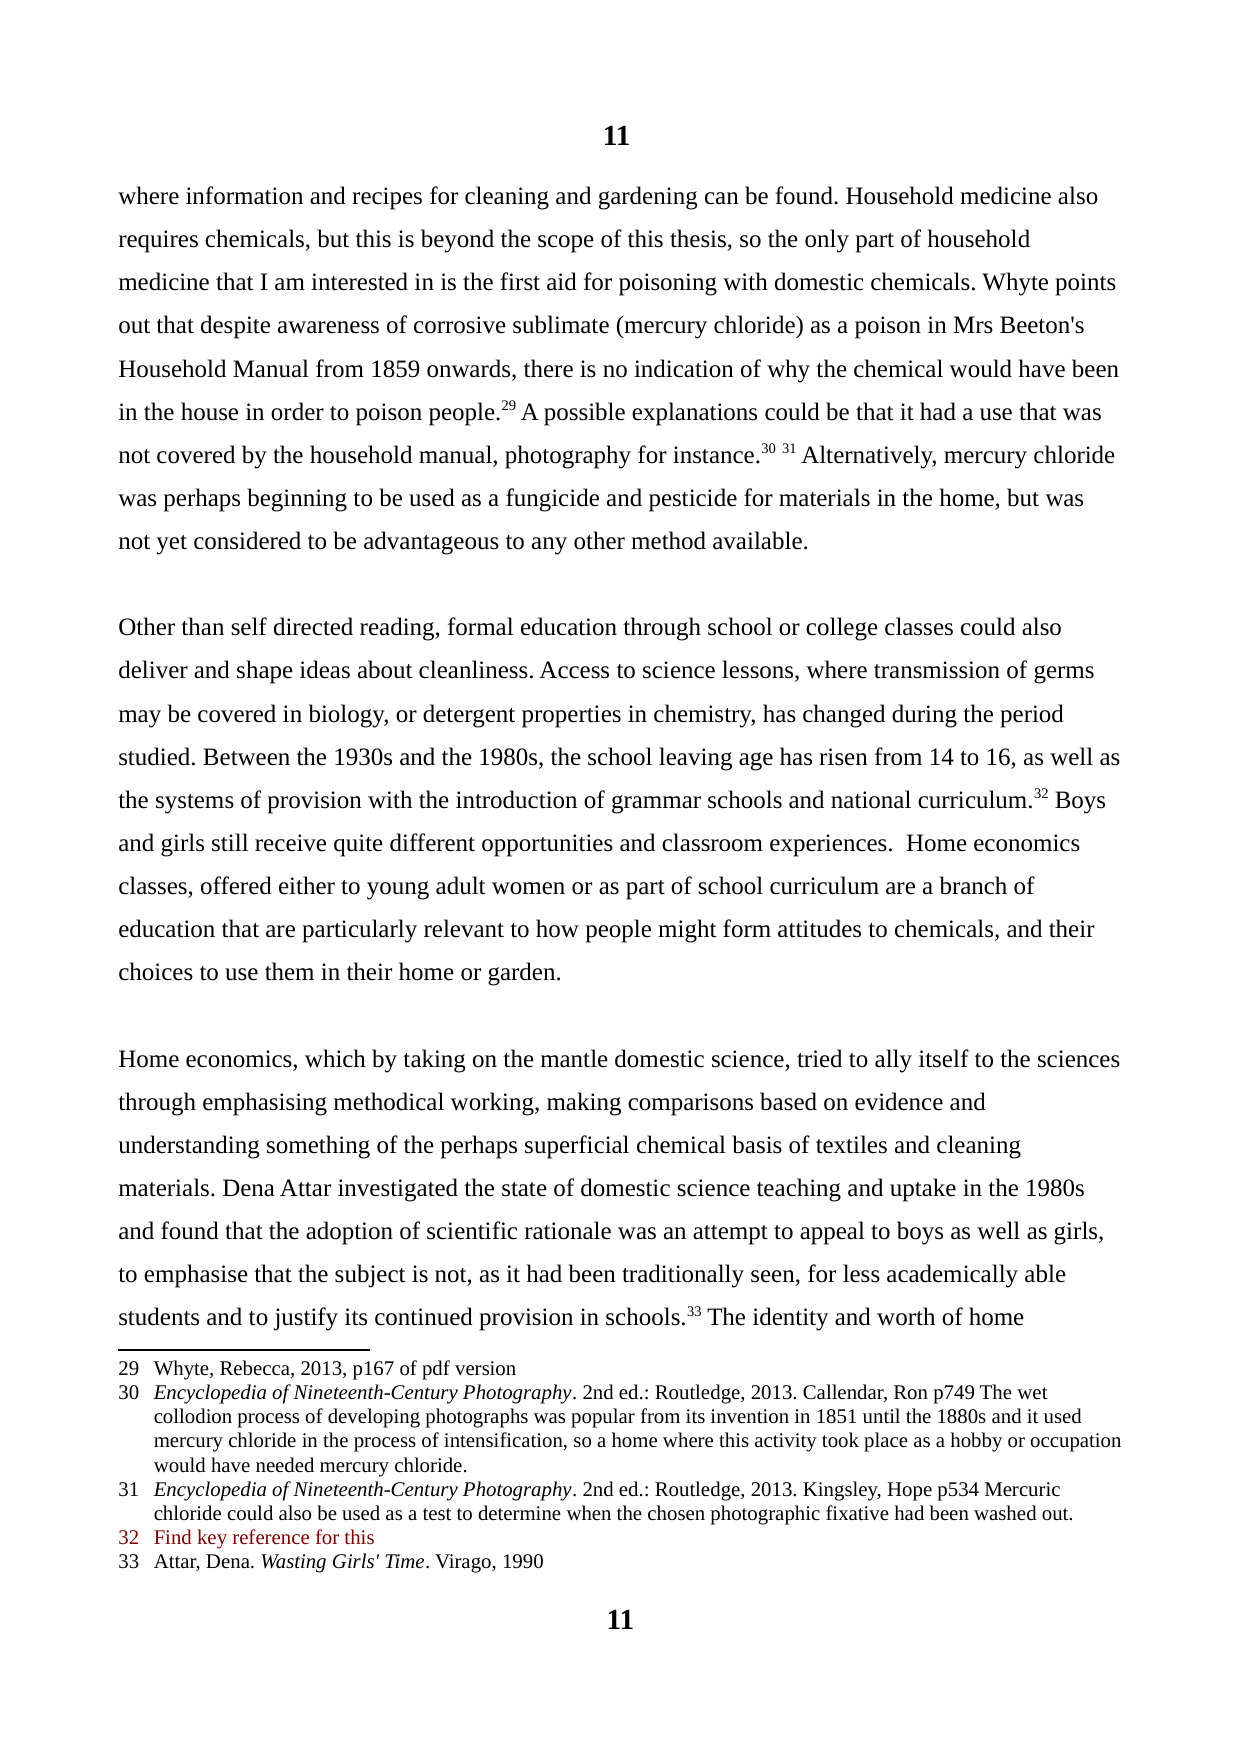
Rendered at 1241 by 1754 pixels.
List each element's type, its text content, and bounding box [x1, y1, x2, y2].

text Encyclopedia of Nineteenth-Century Photography. 2nd ed.: Routledge, 2013. Kingsley, Hope p534 Mercuric chloride could also be used as a test to determine when the chosen photographic fixative had been washed out. [118, 1477, 1122, 1525]
text Encyclopedia of Nineteenth-Century Photography. 2nd ed.: Routledge, 2013. Callendar, Ron p749 The wet collodion process of developing photographs was popular from its invention in 1851 until the 1880s and it used mercury chloride in the process of intensification, so a home where this activity took place as a hobby or occupation would have needed mercury chloride. [118, 1380, 1122, 1477]
text Attar, Dena. Wasting Girls' Time. Virago, 1990 [118, 1549, 1122, 1573]
text where information and recipes for cleaning and gardening can be found. Household medicine also requires chemicals, but this is beyond the scope of this thesis, so the only part of household medicine that I am interested in is the first aid for poisoning with domestic chemicals. Whyte points out that despite awareness of corrosive sublimate (mercury chloride) as a poison in Mrs Beeton's Household Manual from 1859 onwards, there is no indication of why the chemical would have been in the house in order to poison people. A possible explanations could be that it had a use that was not covered by the household manual, photography for instance. Alternatively, mercury chloride was perhaps beginning to be used as a fungicide and pesticide for materials in the home, but was not yet considered to be advantageous to any other method available. [118, 181, 1122, 555]
text Other than self directed reading, formal education through school or college classes could also deliver and shape ideas about cleanliness. Access to science lessons, where transmission of germs may be covered in biology, or detergent properties in chemistry, has changed during the period studied. Between the 1930s and the 1980s, the school leaving age has risen from 14 to 16, as well as the systems of provision with the introduction of grammar schools and national curriculum. Boys and girls still receive quite different opportunities and classroom experiences. Home economics classes, offered either to young adult women or as part of school curriculum are a branch of education that are particularly relevant to how people might form attitudes to chemicals, and their choices to use them in their home or garden. [118, 612, 1122, 986]
text Find key reference for this [118, 1525, 1122, 1549]
text Whyte, Rebecca, 2013, p167 of pdf version [118, 1356, 1122, 1380]
text Home economics, which by taking on the mantle domestic science, tried to ally itself to the sciences through emphasising methodical working, making comparisons based on evidence and understanding something of the perhaps superficial chemical basis of textiles and cleaning materials. Dena Attar investigated the state of domestic science teaching and uptake in the 1980s and found that the adoption of scientific rationale was an attempt to appeal to boys as well as girls, to emphasise that the subject is not, as it had been traditionally seen, for less academically able students and to justify its continued provision in schools. The identity and worth of home [118, 1044, 1122, 1331]
